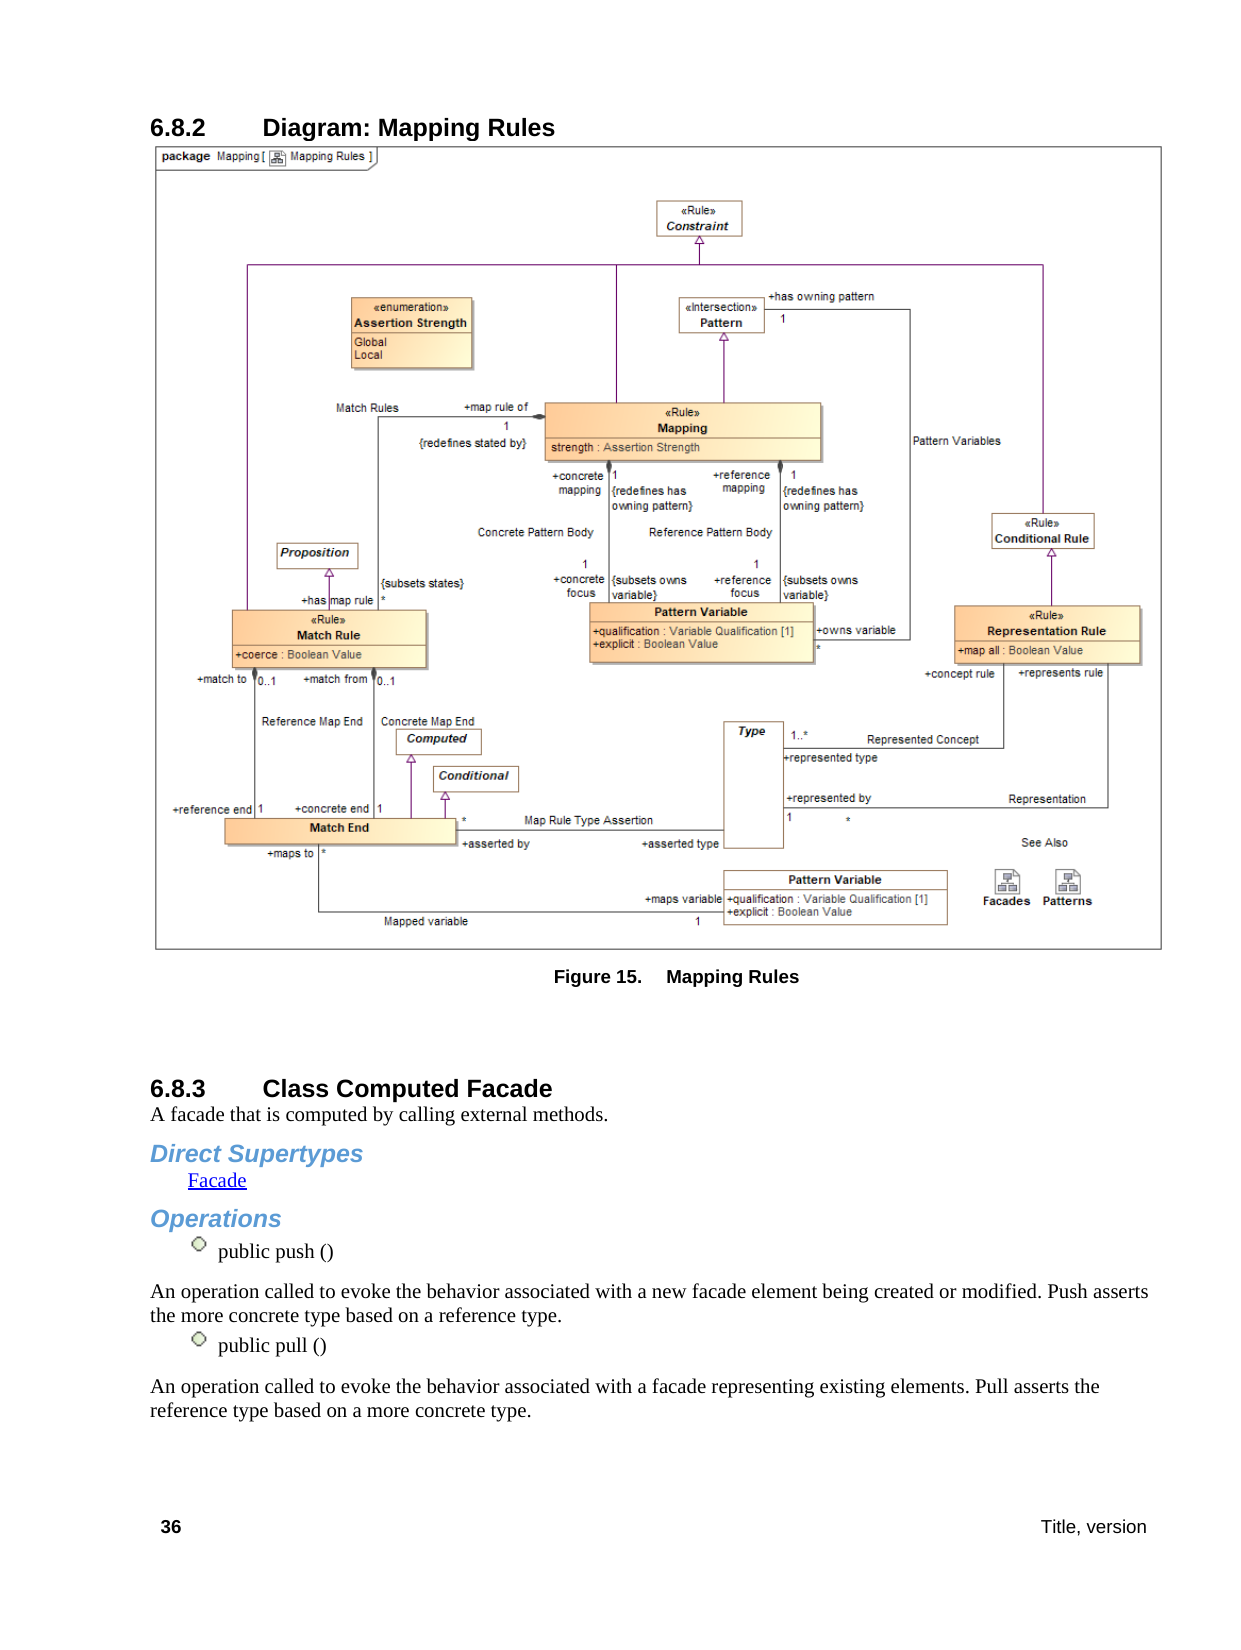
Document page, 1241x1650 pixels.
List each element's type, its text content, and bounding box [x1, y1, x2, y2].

list Mapping Rules [187, 966, 1165, 988]
text An operation called to evoke the behavior associated with a facade representing existing elements. Pull asserts the reference type based on a more concrete type. [150, 1374, 1165, 1422]
picture [150, 141, 1166, 954]
text An operation called to evoke the behavior associated with a new facade element being created or modified. Push asserts the more concrete type based on a reference type. [150, 1279, 1165, 1327]
subtitle Operations [150, 1204, 1165, 1233]
text Facade [187, 1168, 1165, 1192]
picture [187, 1232, 213, 1258]
subtitle Diagram: Mapping Rules [150, 112, 1165, 141]
subtitle Direct Supertypes [150, 1139, 1165, 1168]
text public push () [187, 1233, 1165, 1263]
picture [187, 1327, 213, 1353]
text A facade that is computed by calling external methods. [150, 1102, 1165, 1126]
subtitle Class Computed Facade [150, 1073, 1165, 1102]
text public pull () [187, 1327, 1165, 1357]
